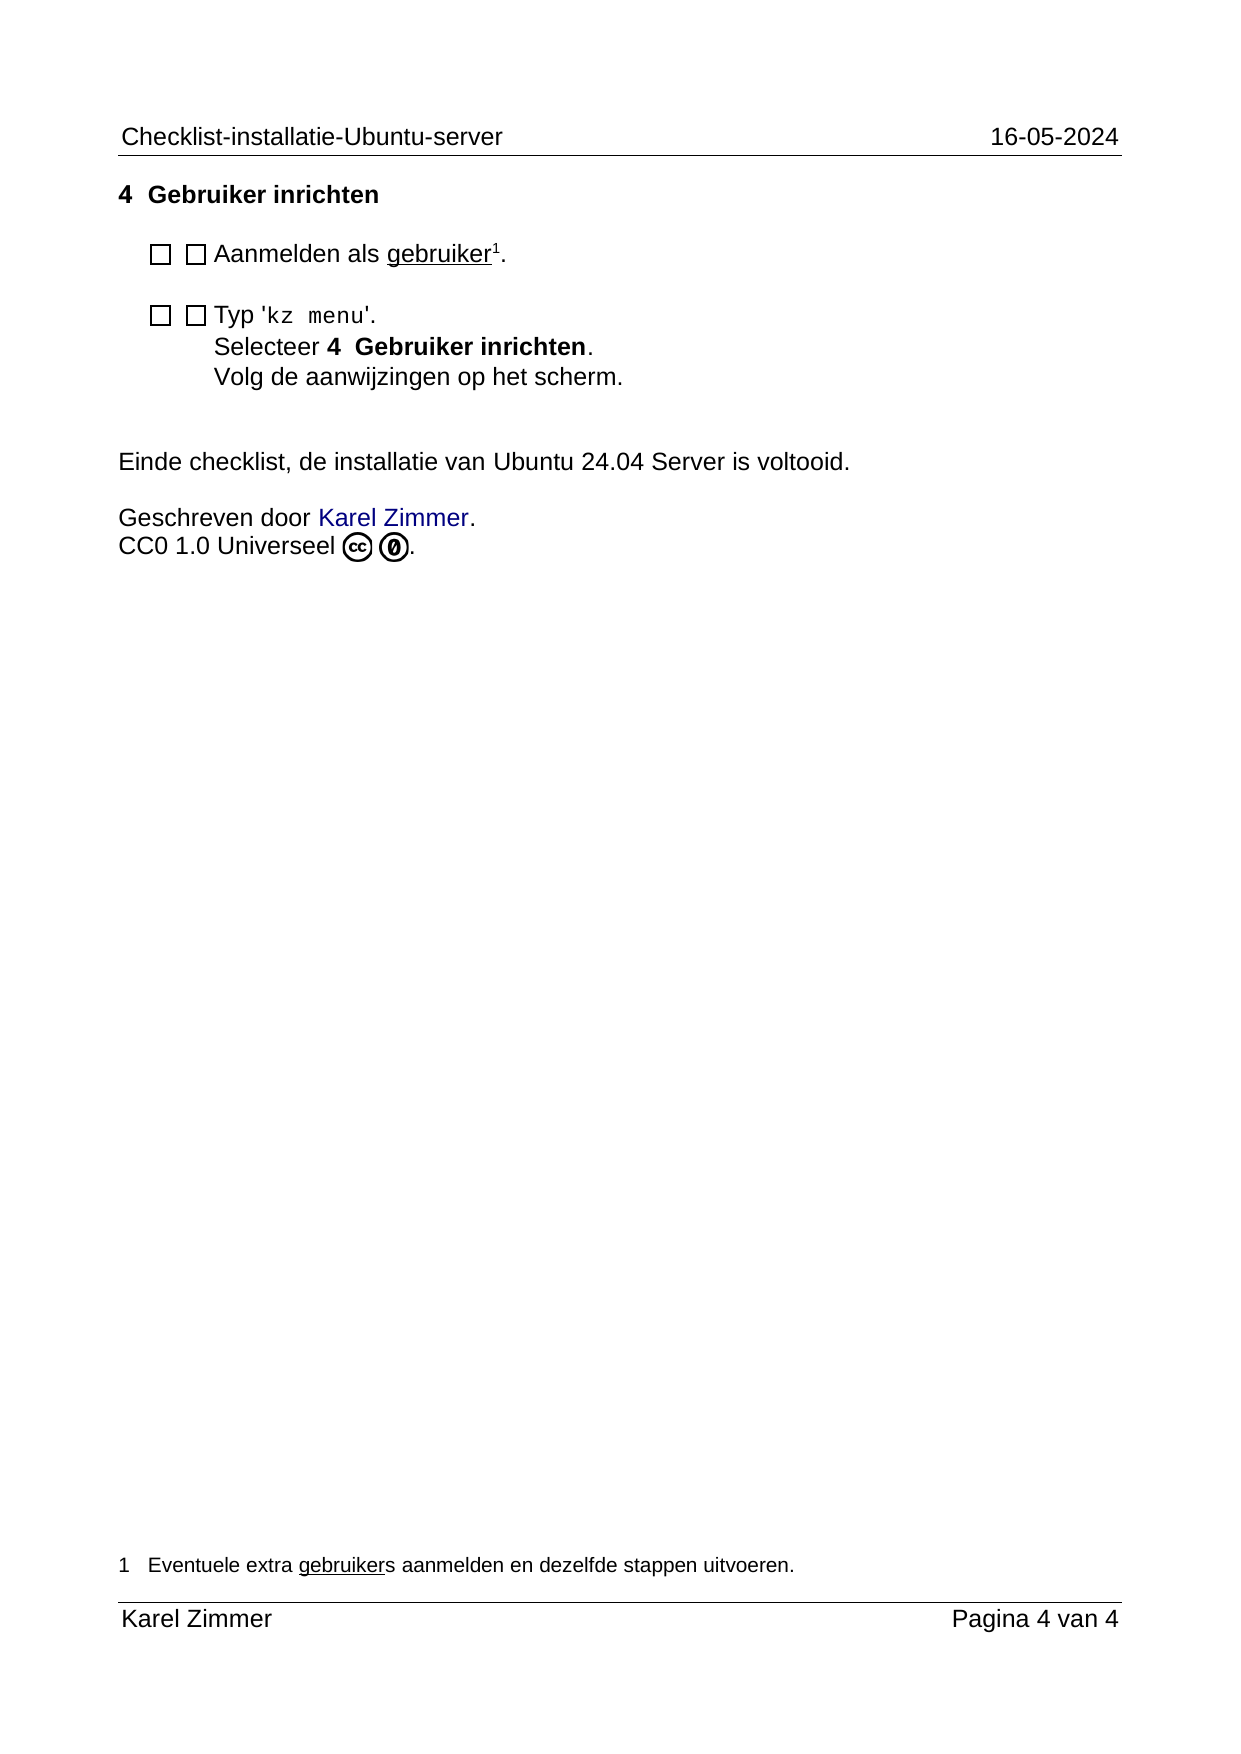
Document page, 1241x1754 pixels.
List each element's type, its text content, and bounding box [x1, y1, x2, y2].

table_header [118, 239, 142, 269]
table_cell [142, 332, 177, 362]
table_cell Volg de aanwijzingen op het scherm. [213, 362, 1122, 392]
table_cell [177, 332, 213, 362]
table_cell Typ 'kz menu'. [213, 300, 1122, 332]
list Geschreven door Karel Zimmer. [118, 504, 1122, 532]
table_cell [142, 362, 177, 392]
text Einde checklist, de installatie van Ubuntu 24.04 Server is voltooid. [118, 448, 1122, 476]
table_cell [118, 362, 142, 392]
list . [409, 532, 1122, 562]
table_cell [177, 300, 213, 332]
table_cell Selecteer 4 Gebruiker inrichten. [213, 332, 1122, 362]
table_cell [118, 300, 142, 332]
list CC0 1.0 Universeel [118, 532, 342, 562]
table_cell [177, 362, 213, 392]
table_cell [142, 300, 177, 332]
picture [379, 532, 409, 562]
list Gebruiker inrichten [118, 177, 1122, 211]
table_cell [142, 269, 177, 300]
table_header Aanmelden als gebruiker. [213, 239, 1122, 269]
table_cell [213, 269, 1122, 300]
table_header [177, 239, 213, 269]
table_cell [118, 332, 142, 362]
table_cell [118, 269, 142, 300]
table_header [142, 239, 177, 269]
table_cell [177, 269, 213, 300]
picture [342, 532, 373, 562]
